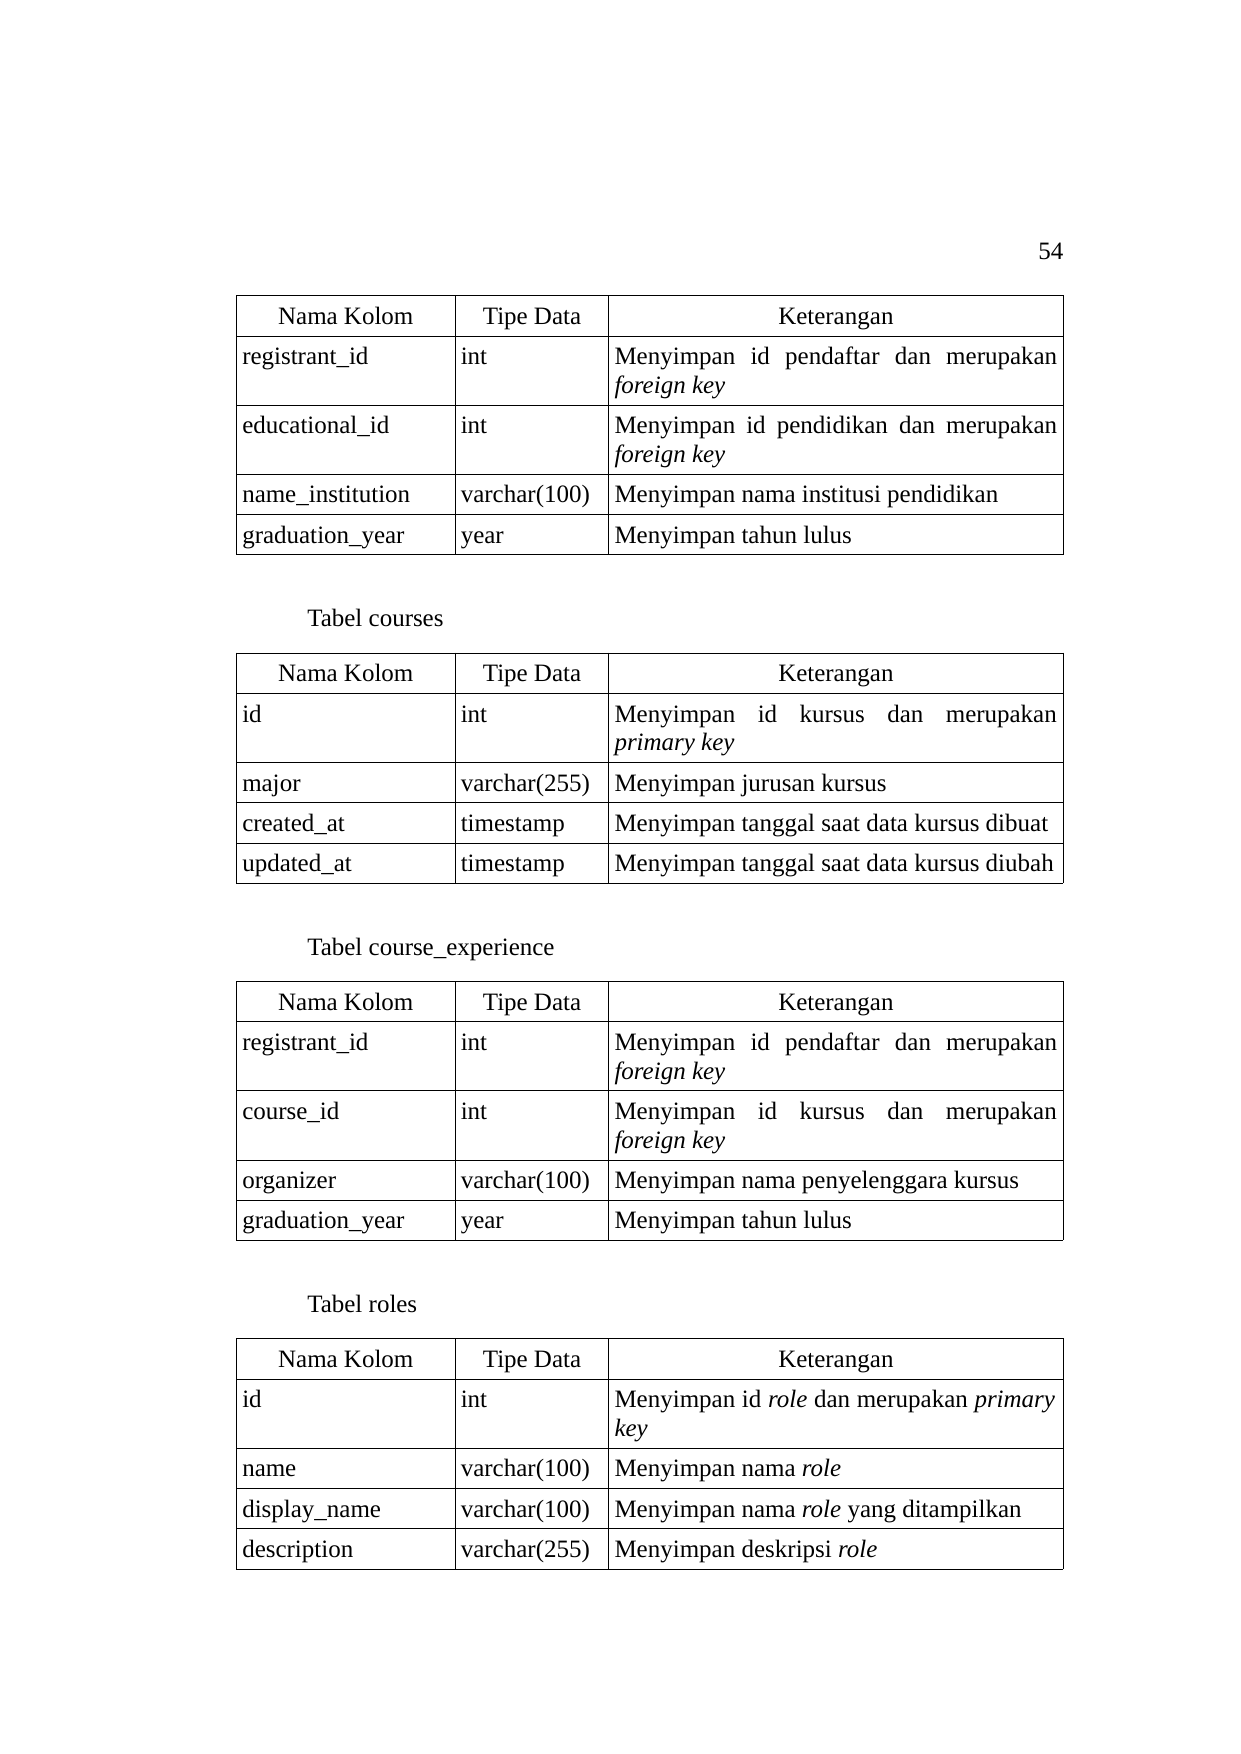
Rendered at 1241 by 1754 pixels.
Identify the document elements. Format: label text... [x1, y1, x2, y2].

table_cell Menyimpan nama penyelenggara kursus [609, 1161, 1063, 1200]
table_header Tipe Data [456, 296, 608, 336]
table_cell varchar(100) [456, 475, 608, 514]
table_header Tipe Data [456, 982, 608, 1021]
table_header Nama Kolom [237, 982, 455, 1021]
table_cell registrant_id [237, 1022, 455, 1090]
table_cell name [237, 1449, 455, 1488]
table_cell educational_id [237, 406, 455, 474]
table_cell Menyimpan id kursus dan merupakan primary key [609, 694, 1063, 762]
table_cell varchar(100) [456, 1449, 608, 1488]
table_cell id [237, 694, 455, 762]
table_cell graduation_year [237, 515, 455, 554]
table_cell Menyimpan nama role [609, 1449, 1063, 1488]
table_cell Menyimpan deskripsi role [609, 1529, 1063, 1569]
table_cell registrant_id [237, 337, 455, 404]
table_cell year [456, 515, 608, 554]
table_cell Menyimpan tahun lulus [609, 515, 1063, 554]
table_header Keterangan [609, 654, 1063, 693]
table_cell Menyimpan tanggal saat data kursus diubah [609, 844, 1063, 883]
table_cell Menyimpan id kursus dan merupakan foreign key [609, 1091, 1063, 1159]
table_cell Menyimpan id pendidikan dan merupakan foreign key [609, 406, 1063, 474]
text Tabel roles [236, 1289, 1063, 1318]
table_cell varchar(100) [456, 1161, 608, 1200]
table_cell id [237, 1380, 455, 1448]
table_cell year [456, 1201, 608, 1240]
table_cell updated_at [237, 844, 455, 883]
table_cell graduation_year [237, 1201, 455, 1240]
table_cell organizer [237, 1161, 455, 1200]
table_cell int [456, 337, 608, 404]
table_cell varchar(255) [456, 763, 608, 802]
table_cell varchar(255) [456, 1529, 608, 1569]
table_cell int [456, 694, 608, 762]
table_cell Menyimpan tanggal saat data kursus dibuat [609, 803, 1063, 842]
table_cell int [456, 1022, 608, 1090]
table_cell timestamp [456, 844, 608, 883]
table_cell int [456, 1091, 608, 1159]
table_header Nama Kolom [237, 1339, 455, 1379]
table_header Nama Kolom [237, 296, 455, 336]
table_cell display_name [237, 1489, 455, 1528]
table_cell Menyimpan nama institusi pendidikan [609, 475, 1063, 514]
table_cell int [456, 1380, 608, 1448]
table_cell timestamp [456, 803, 608, 842]
table_header Keterangan [609, 1339, 1063, 1379]
table_cell Menyimpan id pendaftar dan merupakan foreign key [609, 1022, 1063, 1090]
table_cell Menyimpan jurusan kursus [609, 763, 1063, 802]
table_cell Menyimpan tahun lulus [609, 1201, 1063, 1240]
table_cell Menyimpan id role dan merupakan primary key [609, 1380, 1063, 1448]
table_cell course_id [237, 1091, 455, 1159]
table_cell major [237, 763, 455, 802]
table_header Nama Kolom [237, 654, 455, 693]
text Tabel courses [236, 603, 1063, 632]
table_header Tipe Data [456, 654, 608, 693]
table_cell Menyimpan nama role yang ditampilkan [609, 1489, 1063, 1528]
table_cell name_institution [237, 475, 455, 514]
table_cell int [456, 406, 608, 474]
table_cell created_at [237, 803, 455, 842]
table_cell Menyimpan id pendaftar dan merupakan foreign key [609, 337, 1063, 404]
table_cell varchar(100) [456, 1489, 608, 1528]
table_header Keterangan [609, 296, 1063, 336]
table_header Keterangan [609, 982, 1063, 1021]
text Tabel course_experience [236, 932, 1063, 961]
table_cell description [237, 1529, 455, 1569]
table_header Tipe Data [456, 1339, 608, 1379]
